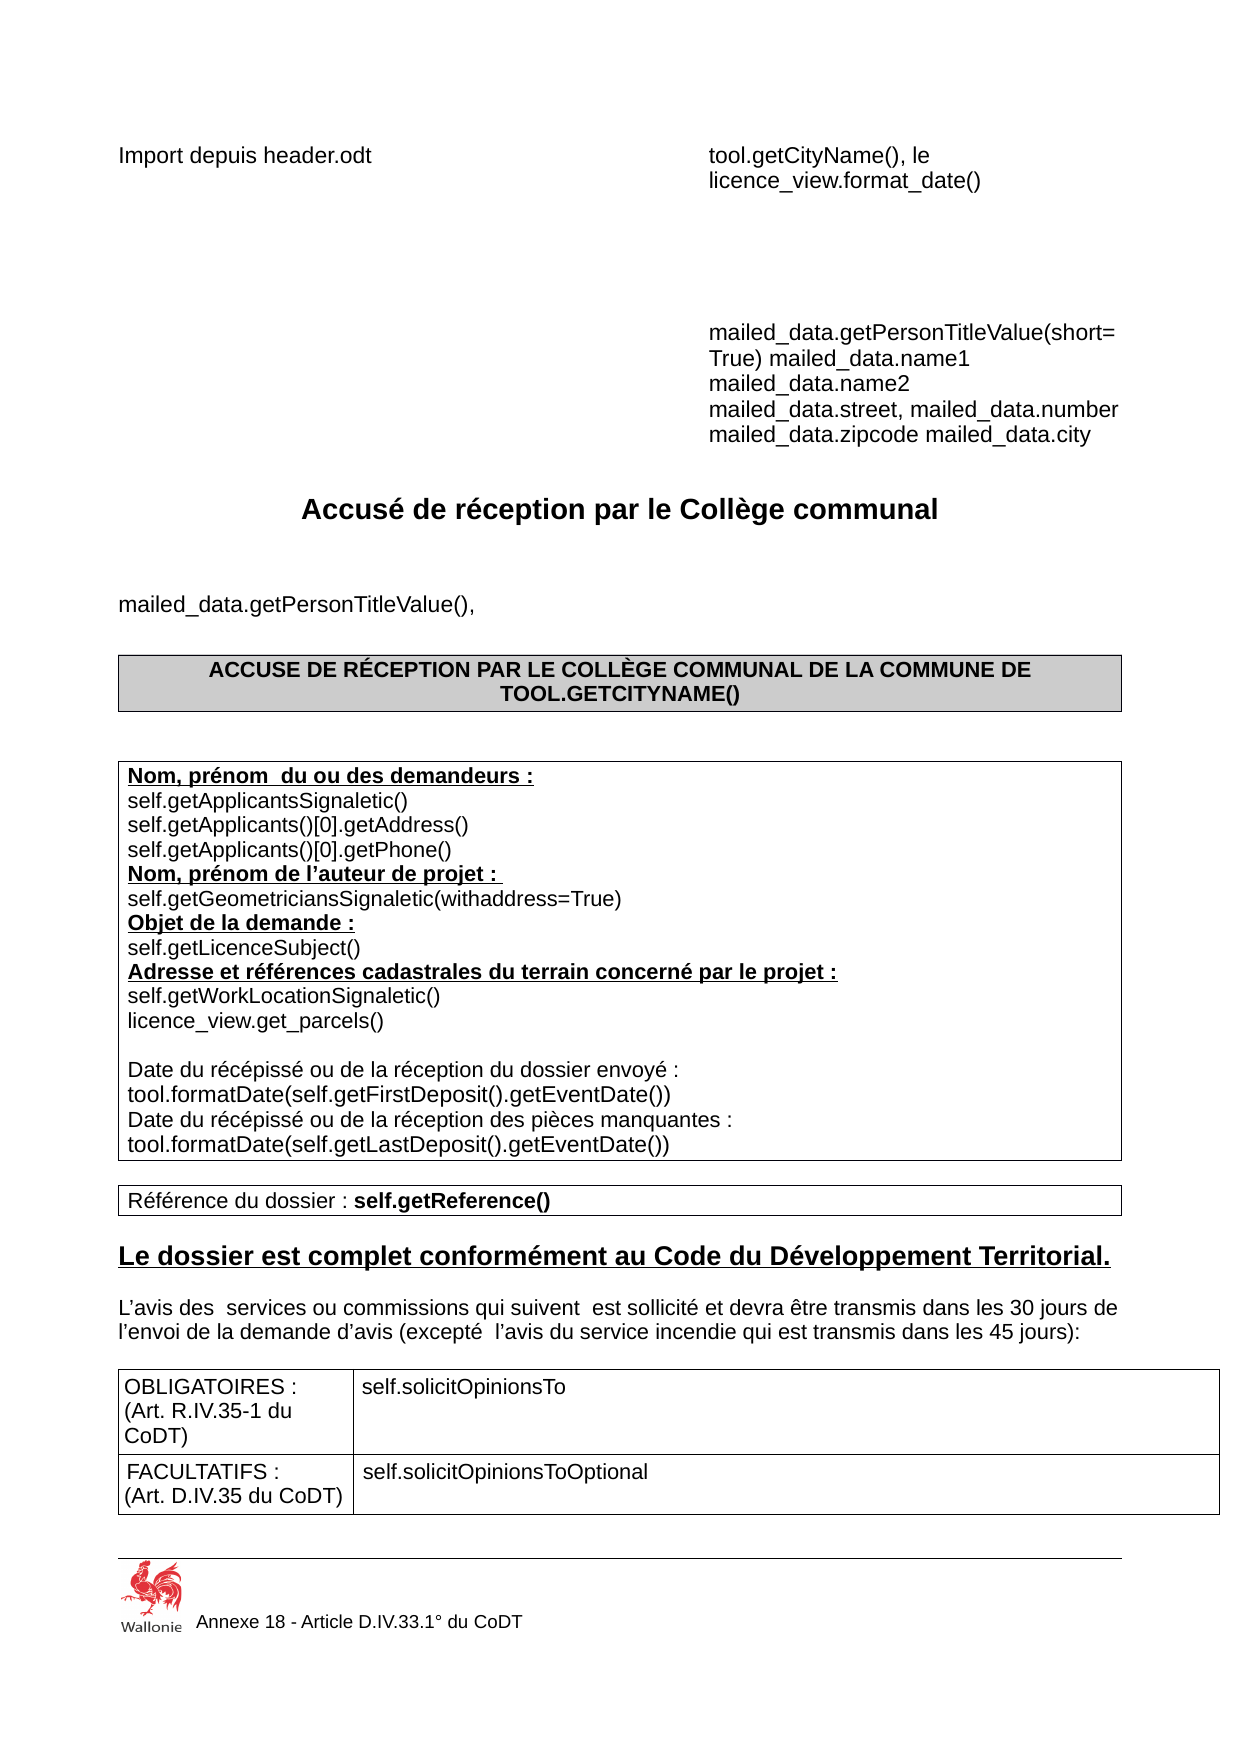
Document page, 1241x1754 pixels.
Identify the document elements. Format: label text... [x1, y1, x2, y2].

text licence_view.get_parcels() [119, 1006, 1121, 1033]
text Le dossier est complet conformément au Code du Développement Territorial. [118, 1241, 1122, 1271]
text ACCUSE DE RÉCEPTION PAR LE COLLÈGE COMMUNAL DE LA COMMUNE DE tool.getCityName() [119, 656, 1121, 711]
text mailed_data.getPersonTitleValue(), [118, 592, 1122, 617]
table_header self.solicitOpinionsTo [354, 1370, 1219, 1454]
title Accusé de réception par le Collège communal [118, 493, 1122, 526]
text self.getApplicants()[0].getPhone() [119, 834, 1121, 859]
table_header OBLIGATOIRES : (Art. R.IV.35-1 du CoDT) [119, 1370, 353, 1454]
text Nom, prénom du ou des demandeurs : [119, 762, 1121, 785]
text Date du récépissé ou de la réception du dossier envoyé : tool.formatDate(self.getFirstDeposit().getEventDate()) [119, 1054, 1121, 1104]
text Adresse et références cadastrales du terrain concerné par le projet : [119, 957, 1121, 981]
text L’avis des services ou commissions qui suivent est sollicité et devra être transmis dans les 30 jours de l’envoi de la demande d’avis (excepté l’avis du service incendie qui est transmis dans les 45 jours): [118, 1295, 1122, 1344]
text Nom, prénom de l’auteur de projet : [119, 859, 1121, 883]
table_cell self.solicitOpinionsToOptional [354, 1455, 1219, 1514]
text Date du récépissé ou de la réception des pièces manquantes : tool.formatDate(self.getLastDeposit().getEventDate()) [119, 1104, 1121, 1160]
table_header tool.getCityName(), le licence_view.format_date() mailed_data.getPersonTitleValue(short=True) mailed_data.name1 mailed_data.name2 mailed_data.street, mailed_data.number mailed_data.zipcode mailed_data.city [709, 143, 1123, 460]
text Référence du dossier : self.getReference() [119, 1186, 1121, 1215]
text self.getApplicantsSignaletic() [119, 785, 1121, 810]
table_header Import depuis header.odt [118, 143, 708, 460]
text self.getGeometriciansSignaletic(withaddress=True) [119, 883, 1121, 908]
text self.getWorkLocationSignaletic() [119, 981, 1121, 1006]
text self.getLicenceSubject() [119, 932, 1121, 957]
text Objet de la demande : [119, 908, 1121, 932]
table_cell FACULTATIFS : (Art. D.IV.35 du CoDT) [119, 1455, 353, 1514]
text self.getApplicants()[0].getAddress() [119, 810, 1121, 834]
